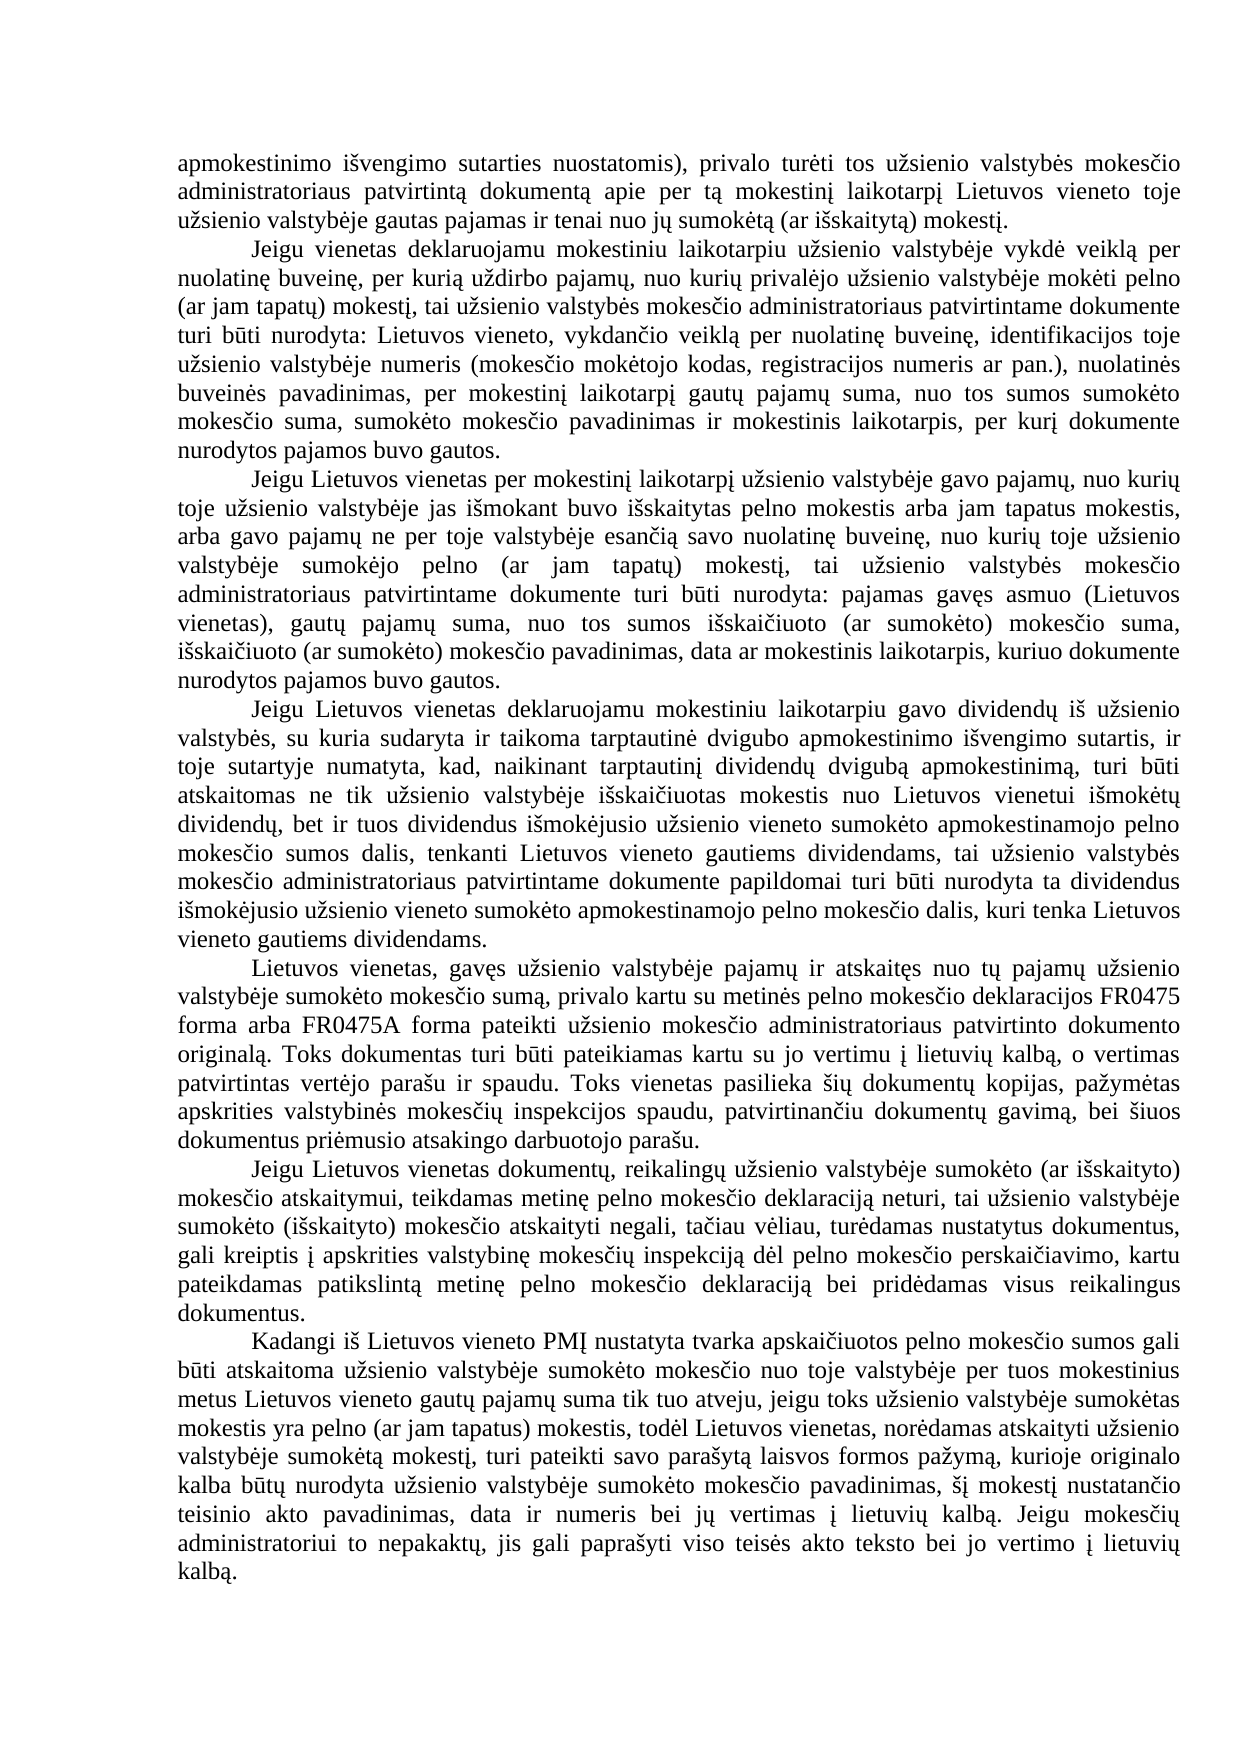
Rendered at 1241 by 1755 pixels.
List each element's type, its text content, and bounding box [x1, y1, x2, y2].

text Kadangi iš Lietuvos vieneto PMĮ nustatyta tvarka apskaičiuotos pelno mokesčio sumos gali būti atskaitoma užsienio valstybėje sumokėto mokesčio nuo toje valstybėje per tuos mokestinius metus Lietuvos vieneto gautų pajamų suma tik tuo atveju, jeigu toks užsienio valstybėje sumokėtas mokestis yra pelno (ar jam tapatus) mokestis, todėl Lietuvos vienetas, norėdamas atskaityti užsienio valstybėje sumokėtą mokestį, turi pateikti savo parašytą laisvos formos pažymą, kurioje originalo kalba būtų nurodyta užsienio valstybėje sumokėto mokesčio pavadinimas, šį mokestį nustatančio teisinio akto pavadinimas, data ir numeris bei jų vertimas į lietuvių kalbą. Jeigu mokesčių administratoriui to nepakaktų, jis gali paprašyti viso teisės akto teksto bei jo vertimo į lietuvių kalbą. [177, 1326, 1181, 1585]
text Jeigu Lietuvos vienetas per mokestinį laikotarpį užsienio valstybėje gavo pajamų, nuo kurių toje užsienio valstybėje jas išmokant buvo išskaitytas pelno mokestis arba jam tapatus mokestis, arba gavo pajamų ne per toje valstybėje esančią savo nuolatinę buveinę, nuo kurių toje užsienio valstybėje sumokėjo pelno (ar jam tapatų) mokestį, tai užsienio valstybės mokesčio administratoriaus patvirtintame dokumente turi būti nurodyta: pajamas gavęs asmuo (Lietuvos vienetas), gautų pajamų suma, nuo tos sumos išskaičiuoto (ar sumokėto) mokesčio suma, išskaičiuoto (ar sumokėto) mokesčio pavadinimas, data ar mokestinis laikotarpis, kuriuo dokumente nurodytos pajamos buvo gautos. [177, 464, 1181, 694]
text Jeigu Lietuvos vienetas dokumentų, reikalingų užsienio valstybėje sumokėto (ar išskaityto) mokesčio atskaitymui, teikdamas metinę pelno mokesčio deklaraciją neturi, tai užsienio valstybėje sumokėto (išskaityto) mokesčio atskaityti negali, tačiau vėliau, turėdamas nustatytus dokumentus, gali kreiptis į apskrities valstybinę mokesčių inspekciją dėl pelno mokesčio perskaičiavimo, kartu pateikdamas patikslintą metinę pelno mokesčio deklaraciją bei pridėdamas visus reikalingus dokumentus. [177, 1154, 1181, 1326]
text Jeigu vienetas deklaruojamu mokestiniu laikotarpiu užsienio valstybėje vykdė veiklą per nuolatinę buveinę, per kurią uždirbo pajamų, nuo kurių privalėjo užsienio valstybėje mokėti pelno (ar jam tapatų) mokestį, tai užsienio valstybės mokesčio administratoriaus patvirtintame dokumente turi būti nurodyta: Lietuvos vieneto, vykdančio veiklą per nuolatinę buveinę, identifikacijos toje užsienio valstybėje numeris (mokesčio mokėtojo kodas, registracijos numeris ar pan.), nuolatinės buveinės pavadinimas, per mokestinį laikotarpį gautų pajamų suma, nuo tos sumos sumokėto mokesčio suma, sumokėto mokesčio pavadinimas ir mokestinis laikotarpis, per kurį dokumente nurodytos pajamos buvo gautos. [177, 234, 1181, 464]
text Jeigu Lietuvos vienetas deklaruojamu mokestiniu laikotarpiu gavo dividendų iš užsienio valstybės, su kuria sudaryta ir taikoma tarptautinė dvigubo apmokestinimo išvengimo sutartis, ir toje sutartyje numatyta, kad, naikinant tarptautinį dividendų dvigubą apmokestinimą, turi būti atskaitomas ne tik užsienio valstybėje išskaičiuotas mokestis nuo Lietuvos vienetui išmokėtų dividendų, bet ir tuos dividendus išmokėjusio užsienio vieneto sumokėto apmokestinamojo pelno mokesčio sumos dalis, tenkanti Lietuvos vieneto gautiems dividendams, tai užsienio valstybės mokesčio administratoriaus patvirtintame dokumente papildomai turi būti nurodyta ta dividendus išmokėjusio užsienio vieneto sumokėto apmokestinamojo pelno mokesčio dalis, kuri tenka Lietuvos vieneto gautiems dividendams. [177, 694, 1181, 953]
text Lietuvos vienetas, gavęs užsienio valstybėje pajamų ir atskaitęs nuo tų pajamų užsienio valstybėje sumokėto mokesčio sumą, privalo kartu su metinės pelno mokesčio deklaracijos FR0475 forma arba FR0475A forma pateikti užsienio mokesčio administratoriaus patvirtinto dokumento originalą. Toks dokumentas turi būti pateikiamas kartu su jo vertimu į lietuvių kalbą, o vertimas patvirtintas vertėjo parašu ir spaudu. Toks vienetas pasilieka šių dokumentų kopijas, pažymėtas apskrities valstybinės mokesčių inspekcijos spaudu, patvirtinančiu dokumentų gavimą, bei šiuos dokumentus priėmusio atsakingo darbuotojo parašu. [177, 953, 1181, 1154]
text apmokestinimo išvengimo sutarties nuostatomis), privalo turėti tos užsienio valstybės mokesčio administratoriaus patvirtintą dokumentą apie per tą mokestinį laikotarpį Lietuvos vieneto toje užsienio valstybėje gautas pajamas ir tenai nuo jų sumokėtą (ar išskaitytą) mokestį. [177, 148, 1181, 234]
